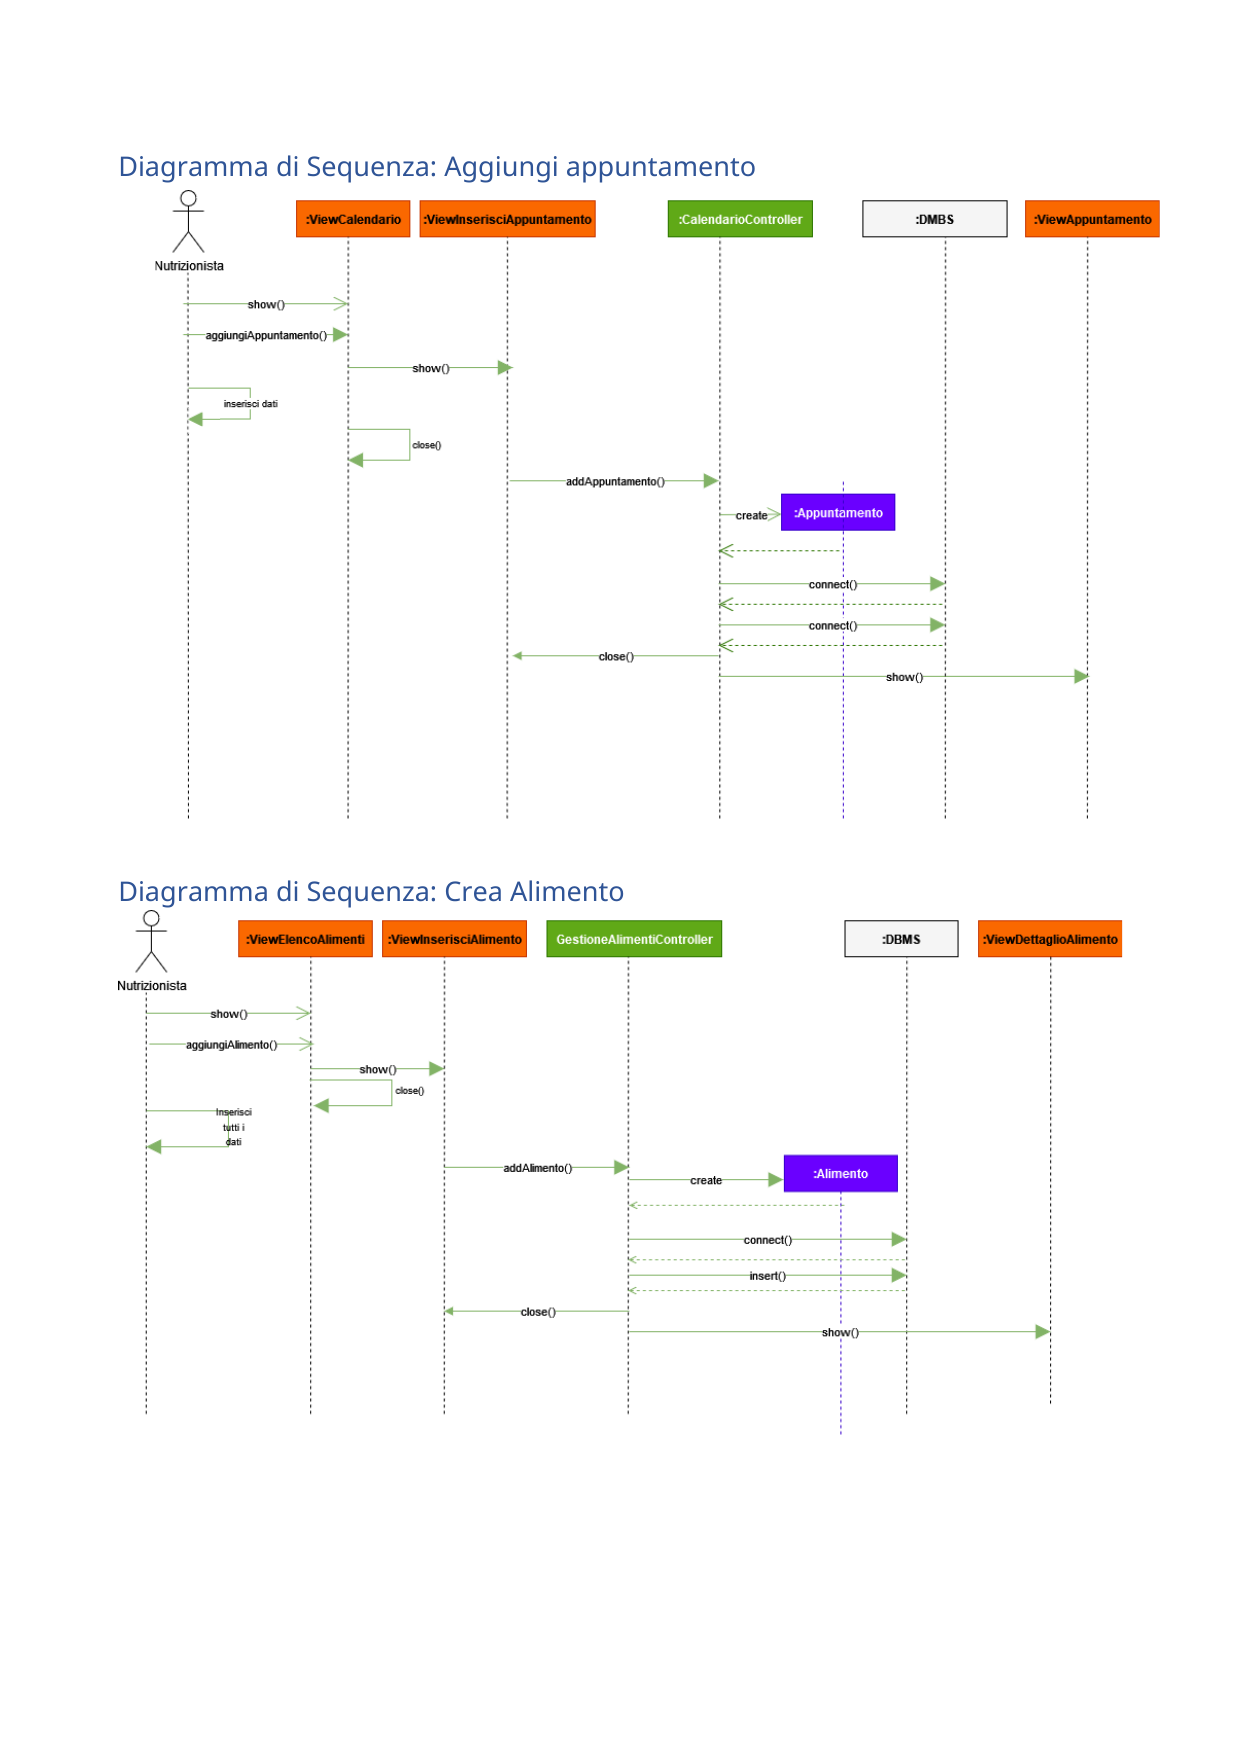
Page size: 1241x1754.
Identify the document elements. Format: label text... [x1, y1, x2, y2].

subtitle Diagramma di Sequenza: Crea Alimento [118, 872, 1122, 909]
subtitle Diagramma di Sequenza: Aggiungi appuntamento [118, 148, 1122, 184]
